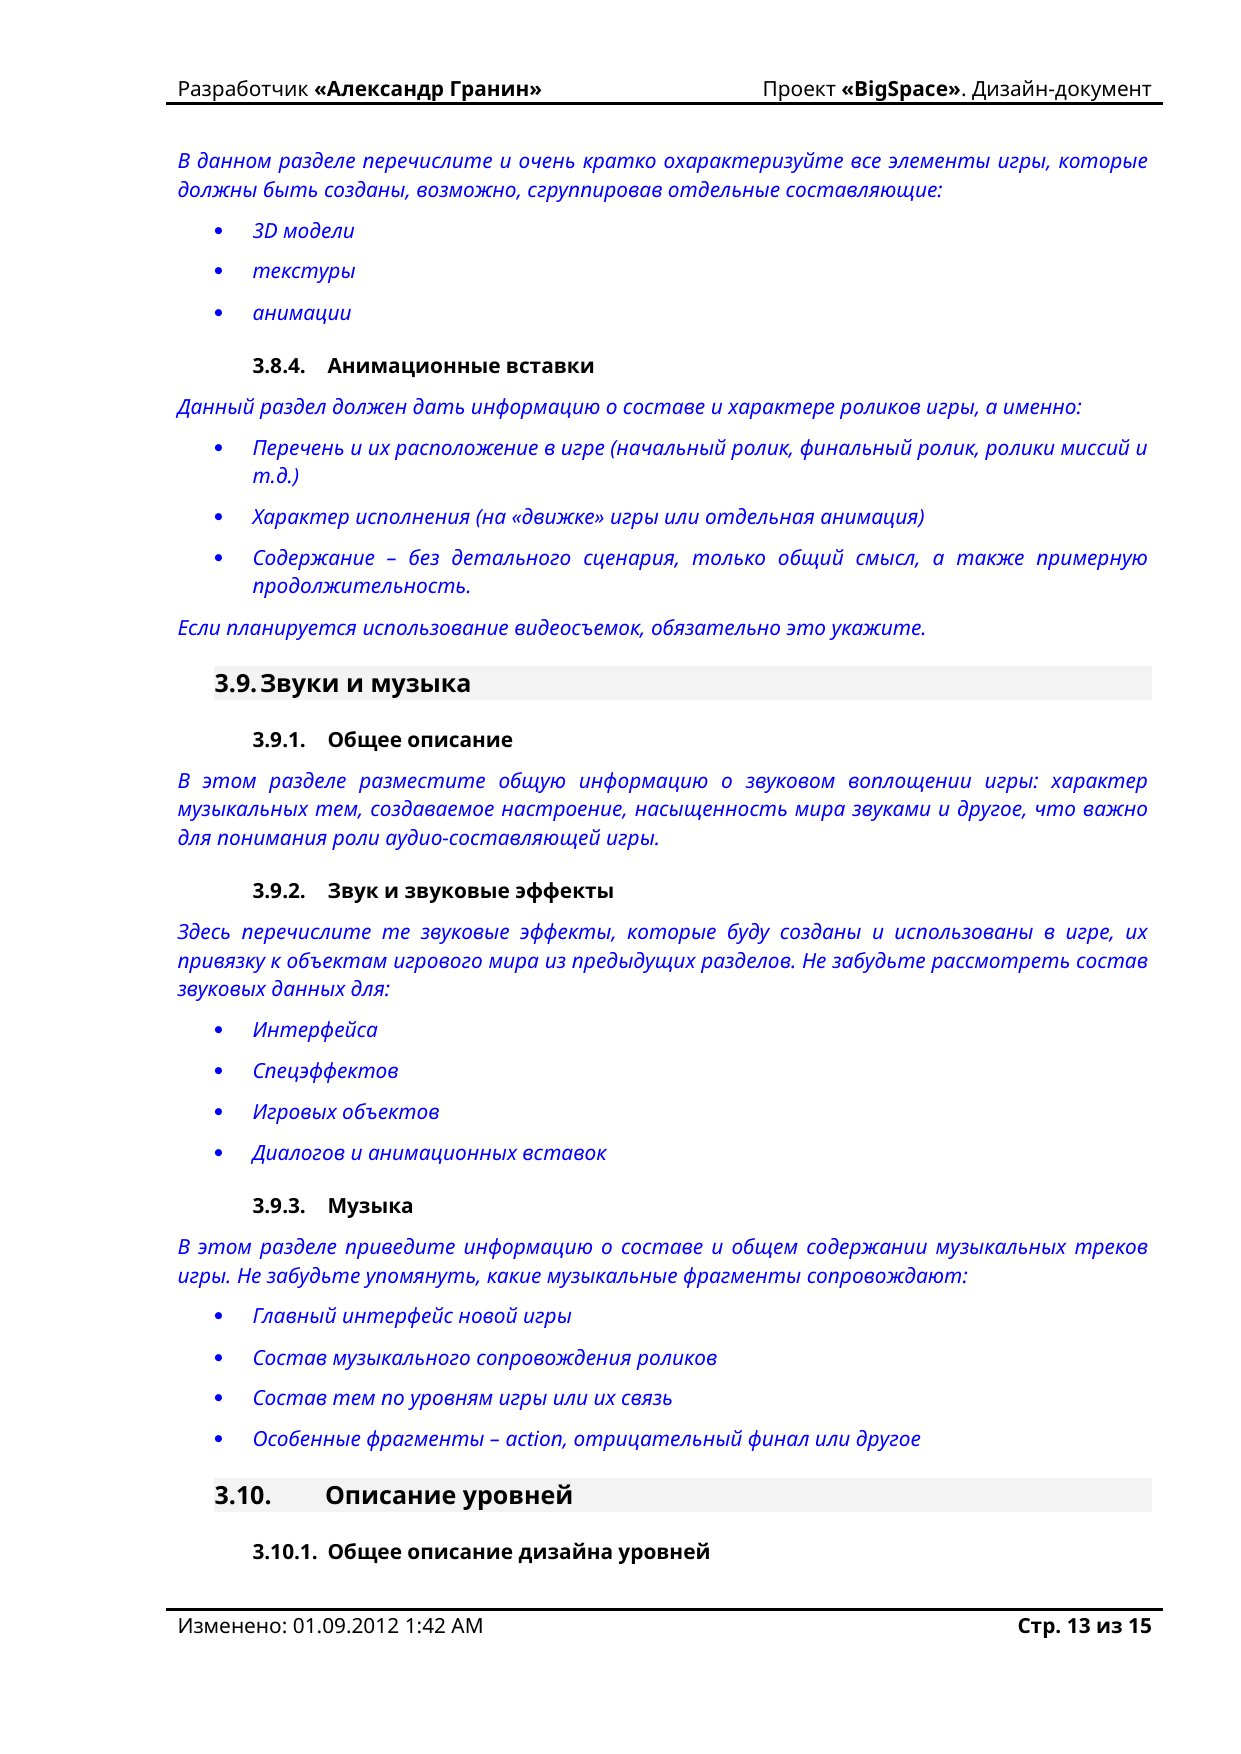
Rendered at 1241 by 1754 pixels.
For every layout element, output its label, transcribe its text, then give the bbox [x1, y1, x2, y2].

subtitle Музыка [252, 1191, 1152, 1220]
list Диалогов и анимационных вставок [215, 1138, 1152, 1166]
text Данный раздел должен дать информацию о составе и характере роликов игры, а именно: [177, 392, 1152, 420]
text В этом разделе разместите общую информацию о звуковом воплощении игры: характер музыкальных тем, создаваемое настроение, насыщенность мира звуками и другое, что важно для понимания роли аудио-составляющей игры. [177, 766, 1152, 851]
text В данном разделе перечислите и очень кратко охарактеризуйте все элементы игры, которые должны быть созданы, возможно, сгруппировав отдельные составляющие: [177, 146, 1152, 203]
list Спецэффектов [215, 1056, 1152, 1084]
subtitle Звуки и музыка [214, 666, 1152, 700]
list Состав тем по уровням игры или их связь [215, 1383, 1152, 1412]
subtitle Анимационные вставки [252, 351, 1152, 379]
text В этом разделе приведите информацию о составе и общем содержании музыкальных треков игры. Не забудьте упомянуть, какие музыкальные фрагменты сопровождают: [177, 1232, 1152, 1289]
text Если планируется использование видеосъемок, обязательно это укажите. [177, 613, 1152, 641]
list Особенные фрагменты – action, отрицательный финал или другое [215, 1424, 1152, 1453]
list Интерфейса [215, 1015, 1152, 1043]
list Главный интерфейс новой игры [215, 1302, 1152, 1330]
subtitle Общее описание дизайна уровней [252, 1537, 1152, 1565]
subtitle Описание уровней [214, 1478, 1152, 1512]
subtitle Звук и звуковые эффекты [252, 876, 1152, 905]
subtitle Общее описание [252, 725, 1152, 753]
list текстуры [215, 257, 1152, 285]
list Характер исполнения (на «движке» игры или отдельная анимация) [215, 502, 1152, 531]
list 3D модели [215, 216, 1152, 244]
list Игровых объектов [215, 1097, 1152, 1125]
list Состав музыкального сопровождения роликов [215, 1343, 1152, 1371]
list Перечень и их расположение в игре (начальный ролик, финальный ролик, ролики миссий и т.д.) [215, 433, 1152, 490]
list Содержание – без детального сценария, только общий смысл, а также примерную продолжительность. [215, 543, 1152, 600]
list анимации [215, 298, 1152, 326]
text Здесь перечислите те звуковые эффекты, которые буду созданы и использованы в игре, их привязку к объектам игрового мира из предыдущих разделов. Не забудьте рассмотреть состав звуковых данных для: [177, 917, 1152, 1003]
